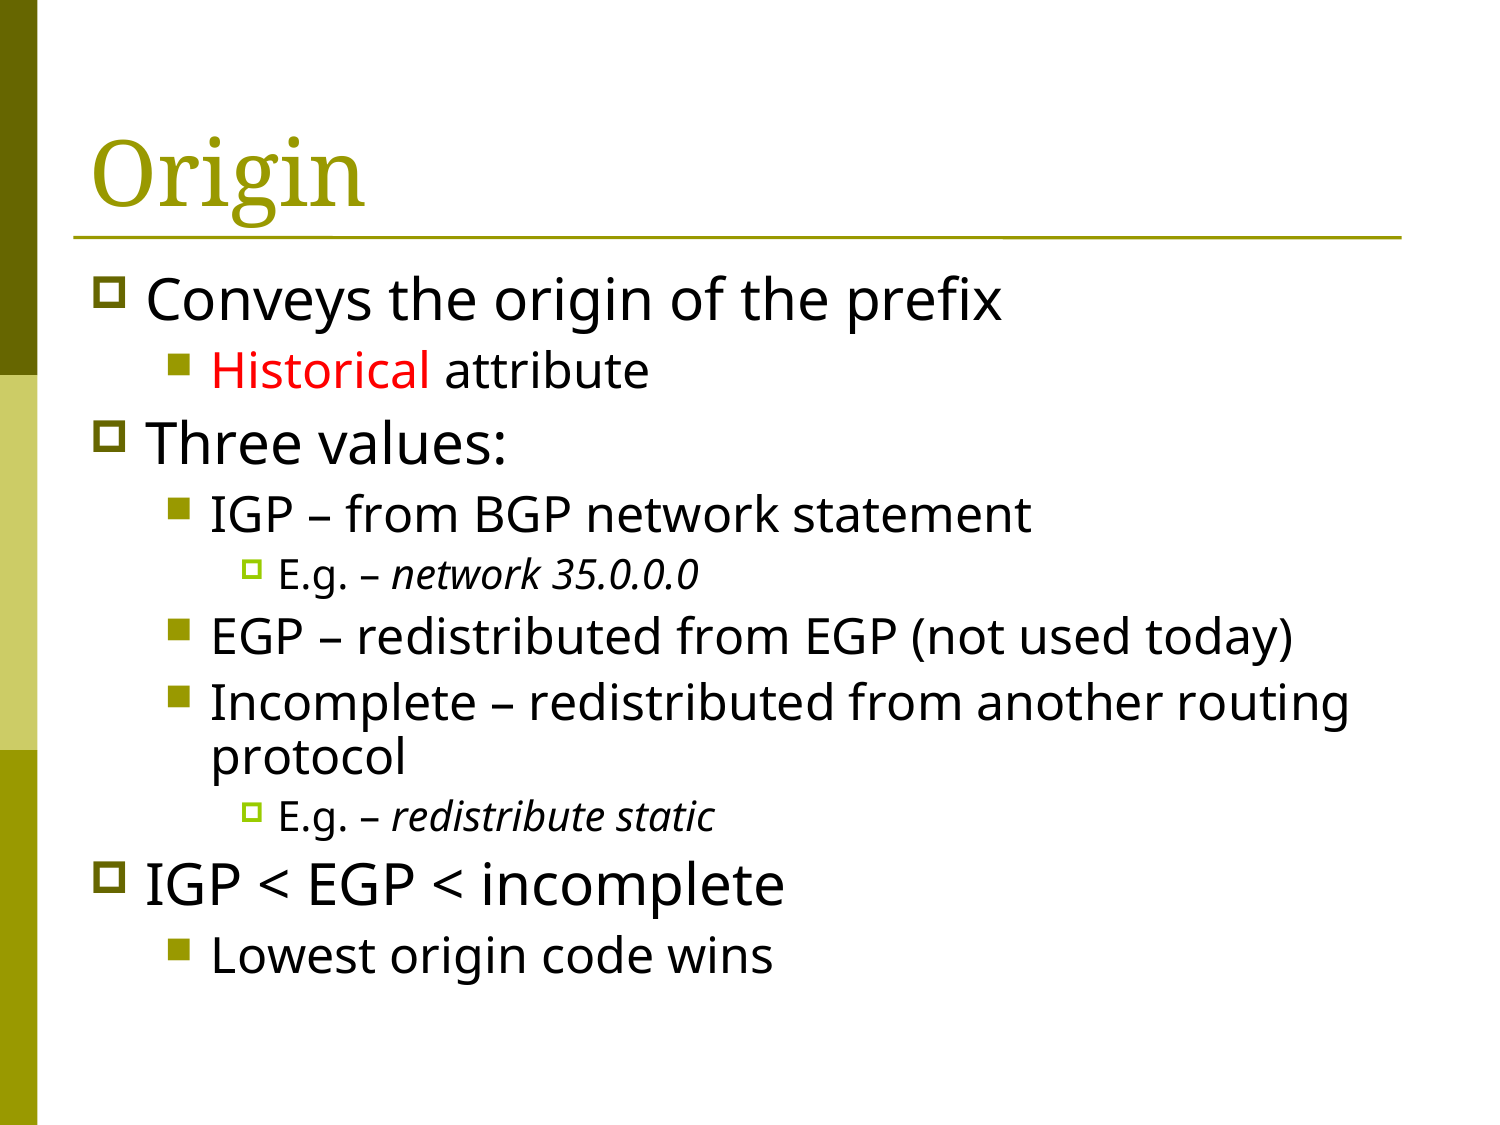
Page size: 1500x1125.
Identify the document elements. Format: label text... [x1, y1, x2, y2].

title Origin [75, 45, 1426, 233]
list Conveys the origin of the prefix Historical attribute Three values: IGP – from BGP network statement E.g. – network 35.0.0.0 EGP – redistributed from EGP (not used today) Incomplete – redistributed from another routing protocol E.g. – redistribute static IGP < EGP < incomplete Lowest origin code wins [75, 262, 1426, 1006]
